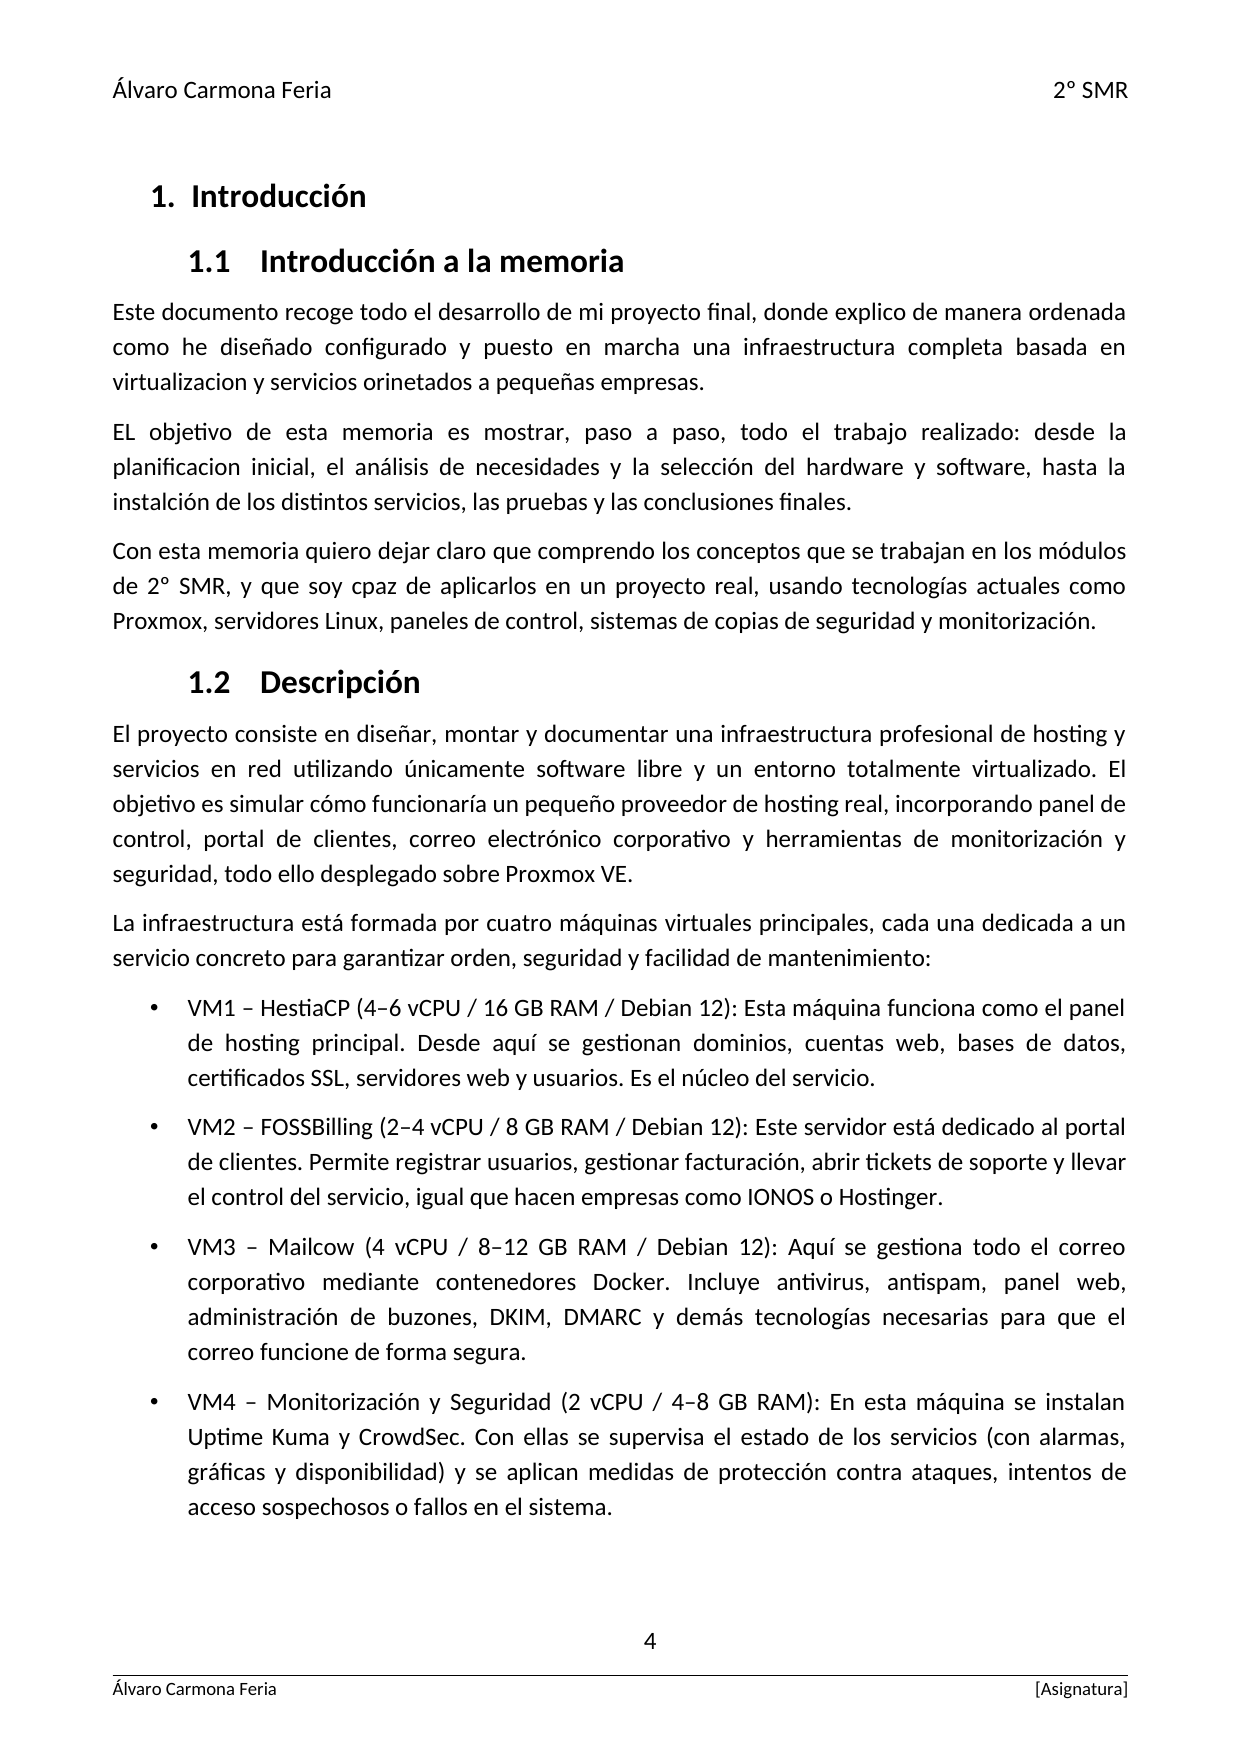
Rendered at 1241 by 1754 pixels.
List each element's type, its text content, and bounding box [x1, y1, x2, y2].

text EL objetivo de esta memoria es mostrar, paso a paso, todo el trabajo realizado: desde la planificacion inicial, el análisis de necesidades y la selección del hardware y software, hasta la instalción de los distintos servicios, las pruebas y las conclusiones finales. [112, 416, 1128, 516]
subtitle Descripción [187, 661, 1128, 702]
list VM3 – Mailcow (4 vCPU / 8–12 GB RAM / Debian 12): Aquí se gestiona todo el correo corporativo mediante contenedores Docker. Incluye antivirus, antispam, panel web, administración de buzones, DKIM, DMARC y demás tecnologías necesarias para que el correo funcione de forma segura. [150, 1231, 1128, 1367]
text El proyecto consiste en diseñar, montar y documentar una infraestructura profesional de hosting y servicios en red utilizando únicamente software libre y un entorno totalmente virtualizado. El objetivo es simular cómo funcionaría un pequeño proveedor de hosting real, incorporando panel de control, portal de clientes, correo electrónico corporativo y herramientas de monitorización y seguridad, todo ello desplegado sobre Proxmox VE. [112, 718, 1128, 888]
text Con esta memoria quiero dejar claro que comprendo los conceptos que se trabajan en los módulos de 2º SMR, y que soy cpaz de aplicarlos en un proyecto real, usando tecnologías actuales como Proxmox, servidores Linux, paneles de control, sistemas de copias de seguridad y monitorización. [112, 535, 1128, 636]
list VM1 – HestiaCP (4–6 vCPU / 16 GB RAM / Debian 12): Esta máquina funciona como el panel de hosting principal. Desde aquí se gestionan dominios, cuentas web, bases de datos, certificados SSL, servidores web y usuarios. Es el núcleo del servicio. [150, 992, 1128, 1092]
text Este documento recoge todo el desarrollo de mi proyecto final, donde explico de manera ordenada como he diseñado configurado y puesto en marcha una infraestructura completa basada en virtualizacion y servicios orinetados a pequeñas empresas. [112, 296, 1128, 397]
subtitle Introducción a la memoria [187, 240, 1128, 281]
list VM2 – FOSSBilling (2–4 vCPU / 8 GB RAM / Debian 12): Este servidor está dedicado al portal de clientes. Permite registrar usuarios, gestionar facturación, abrir tickets de soporte y llevar el control del servicio, igual que hacen empresas como IONOS o Hostinger. [150, 1111, 1128, 1212]
subtitle Introducción [150, 175, 1128, 216]
list VM4 – Monitorización y Seguridad (2 vCPU / 4–8 GB RAM): En esta máquina se instalan Uptime Kuma y CrowdSec. Con ellas se supervisa el estado de los servicios (con alarmas, gráficas y disponibilidad) y se aplican medidas de protección contra ataques, intentos de acceso sospechosos o fallos en el sistema. [150, 1386, 1128, 1521]
text La infraestructura está formada por cuatro máquinas virtuales principales, cada una dedicada a un servicio concreto para garantizar orden, seguridad y facilidad de mantenimiento: [112, 907, 1128, 973]
